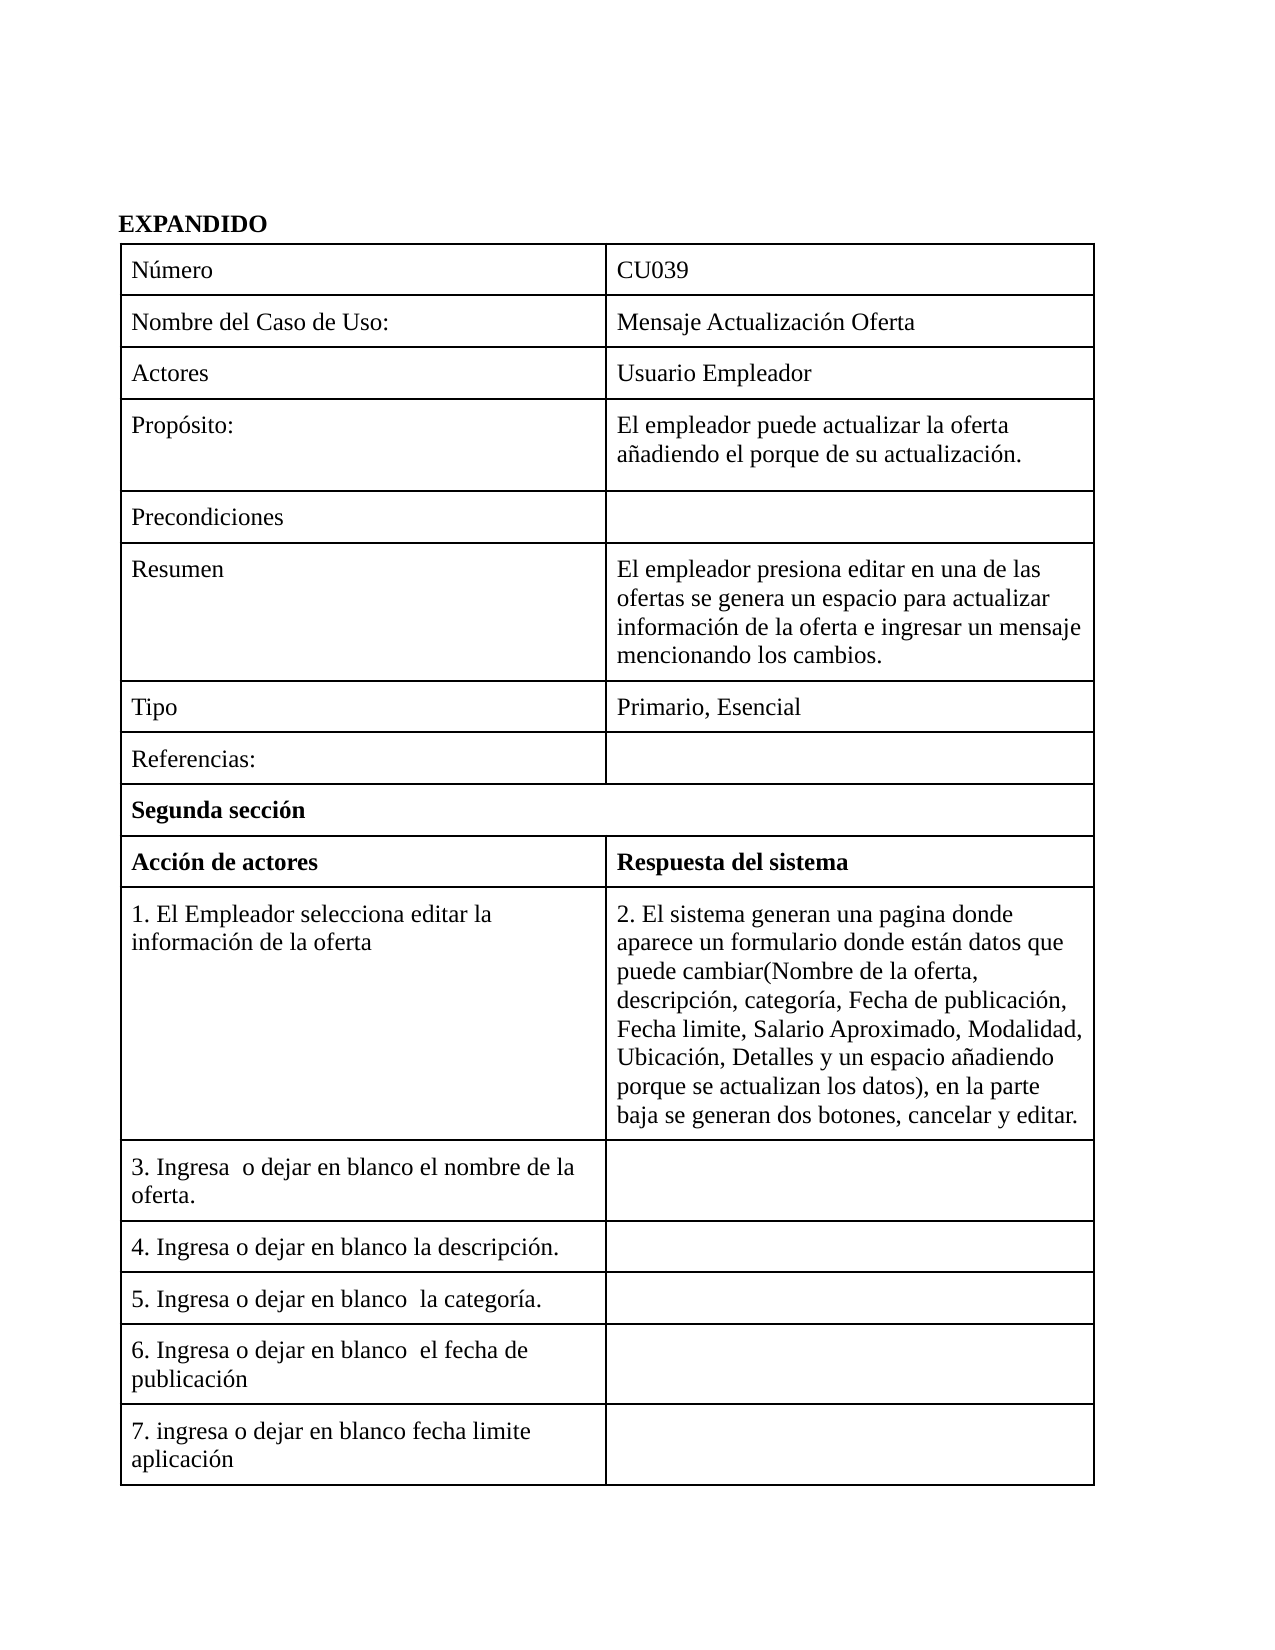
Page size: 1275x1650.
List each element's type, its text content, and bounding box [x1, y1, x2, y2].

table_cell Mensaje Actualización Oferta [607, 296, 1093, 346]
table_cell [607, 1222, 1093, 1271]
table_cell 7. ingresa o dejar en blanco fecha limite aplicación [122, 1405, 605, 1484]
table_cell [607, 1325, 1093, 1403]
table_cell 2. El sistema generan una pagina donde aparece un formulario donde están datos que puede cambiar(Nombre de la oferta, descripción, categoría, Fecha de publicación, Fecha limite, Salario Aproximado, Modalidad, Ubicación, Detalles y un espacio añadiendo porque se actualizan los datos), en la parte baja se generan dos botones, cancelar y editar. [607, 888, 1093, 1139]
table_cell Usuario Empleador [607, 348, 1093, 397]
table_cell Precondiciones [122, 492, 605, 542]
table_cell Acción de actores [122, 837, 605, 886]
table_cell Segunda sección [122, 785, 1093, 834]
table_cell [607, 1141, 1093, 1219]
table_cell 5. Ingresa o dejar en blanco la categoría. [122, 1273, 605, 1323]
table_cell Tipo [122, 682, 605, 731]
table_cell [607, 733, 1093, 783]
table_cell Resumen [122, 544, 605, 679]
text EXPANDIDO [118, 209, 1157, 238]
table_cell Propósito: [122, 400, 605, 490]
table_cell 3. Ingresa o dejar en blanco el nombre de la oferta. [122, 1141, 605, 1219]
table_header Número [122, 245, 605, 294]
table_cell [607, 1273, 1093, 1323]
table_cell Actores [122, 348, 605, 397]
table_cell El empleador puede actualizar la oferta añadiendo el porque de su actualización. [607, 400, 1093, 490]
table_header CU039 [607, 245, 1093, 294]
table_cell 4. Ingresa o dejar en blanco la descripción. [122, 1222, 605, 1271]
table_cell Nombre del Caso de Uso: [122, 296, 605, 346]
table_cell Referencias: [122, 733, 605, 783]
table_cell 1. El Empleador selecciona editar la información de la oferta [122, 888, 605, 1139]
table_cell 6. Ingresa o dejar en blanco el fecha de publicación [122, 1325, 605, 1403]
table_cell Primario, Esencial [607, 682, 1093, 731]
table_cell El empleador presiona editar en una de las ofertas se genera un espacio para actualizar información de la oferta e ingresar un mensaje mencionando los cambios. [607, 544, 1093, 679]
table_cell [607, 492, 1093, 542]
table_cell [607, 1405, 1093, 1484]
table_cell Respuesta del sistema [607, 837, 1093, 886]
